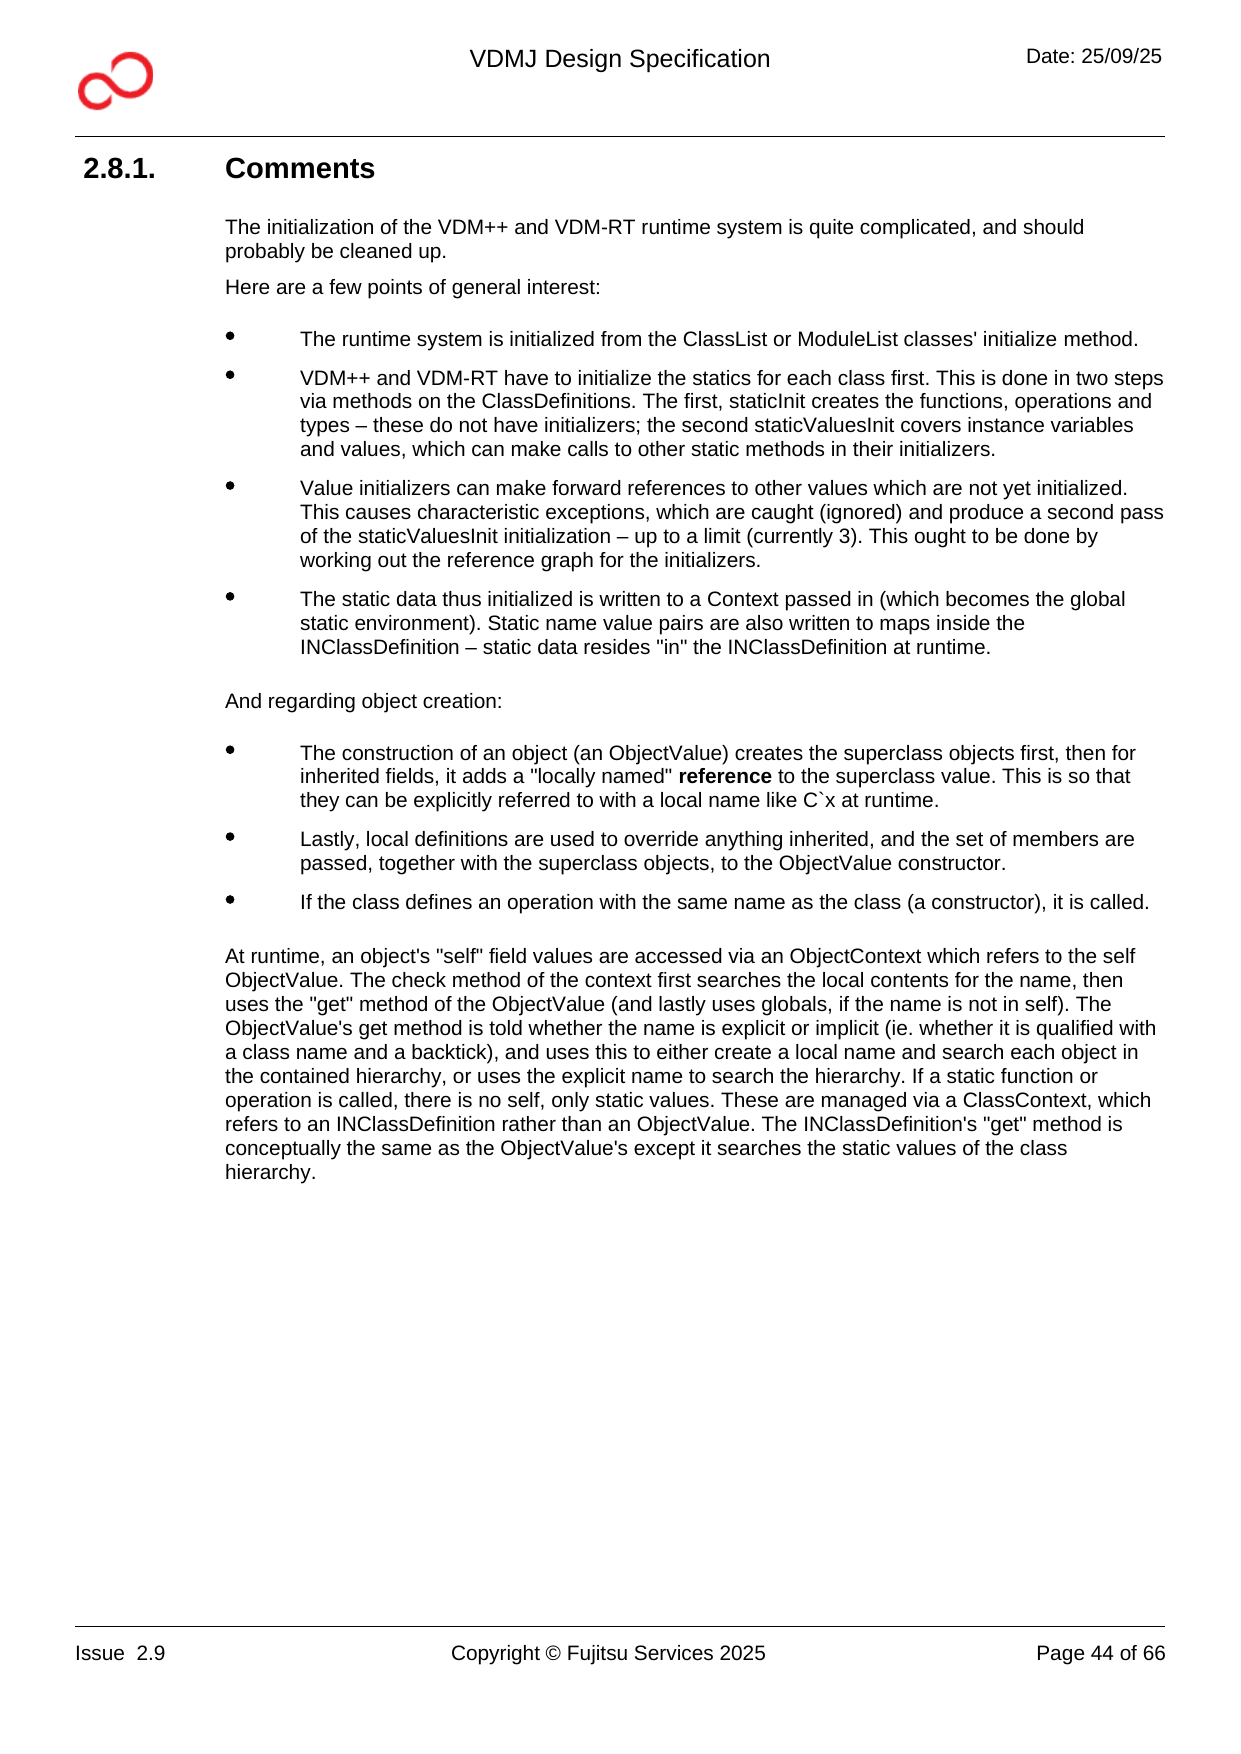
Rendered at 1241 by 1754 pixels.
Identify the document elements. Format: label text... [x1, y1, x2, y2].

list If the class defines an operation with the same name as the class (a constructor), it is called. [225, 891, 1165, 914]
list The static data thus initialized is written to a Context passed in (which becomes the global static environment). Static name value pairs are also written to maps inside the INClassDefinition – static data resides "in" the INClassDefinition at runtime. [225, 587, 1165, 659]
text And regarding object creation: [225, 689, 1165, 713]
picture [78, 44, 153, 120]
subtitle Comments [75, 152, 1165, 185]
list Lastly, local definitions are used to override anything inherited, and the set of members are passed, together with the superclass objects, to the ObjectValue constructor. [225, 828, 1165, 876]
list The runtime system is initialized from the ClassList or ModuleList classes' initialize method. [225, 327, 1165, 351]
text The initialization of the VDM++ and VDM-RT runtime system is quite complicated, and should probably be cleaned up. [225, 215, 1165, 263]
text Here are a few points of general interest: [225, 275, 1165, 299]
list The construction of an object (an ObjectValue) creates the superclass objects first, then for inherited fields, it adds a "locally named" reference to the superclass value. This is so that they can be explicitly referred to with a local name like C`x at runtime. [225, 741, 1165, 813]
list Value initializers can make forward references to other values which are not yet initialized. This causes characteristic exceptions, which are caught (ignored) and produce a second pass of the staticValuesInit initialization – up to a limit (currently 3). This ought to be done by working out the reference graph for the initializers. [225, 477, 1165, 572]
list VDM++ and VDM-RT have to initialize the statics for each class first. This is done in two steps via methods on the ClassDefinitions. The first, staticInit creates the functions, operations and types – these do not have initializers; the second staticValuesInit covers instance variables and values, which can make calls to other static methods in their initializers. [225, 366, 1165, 462]
text At runtime, an object's "self" field values are accessed via an ObjectContext which refers to the self ObjectValue. The check method of the context first searches the local contents for the name, then uses the "get" method of the ObjectValue (and lastly uses globals, if the name is not in self). The ObjectValue's get method is told whether the name is explicit or implicit (ie. whether it is qualified with a class name and a backtick), and uses this to either create a local name and search each object in the contained hierarchy, or uses the explicit name to search the hierarchy. If a static function or operation is called, there is no self, only static values. These are managed via a ClassContext, which refers to an INClassDefinition rather than an ObjectValue. The INClassDefinition's "get" method is conceptually the same as the ObjectValue's except it searches the static values of the class hierarchy. [225, 944, 1165, 1184]
